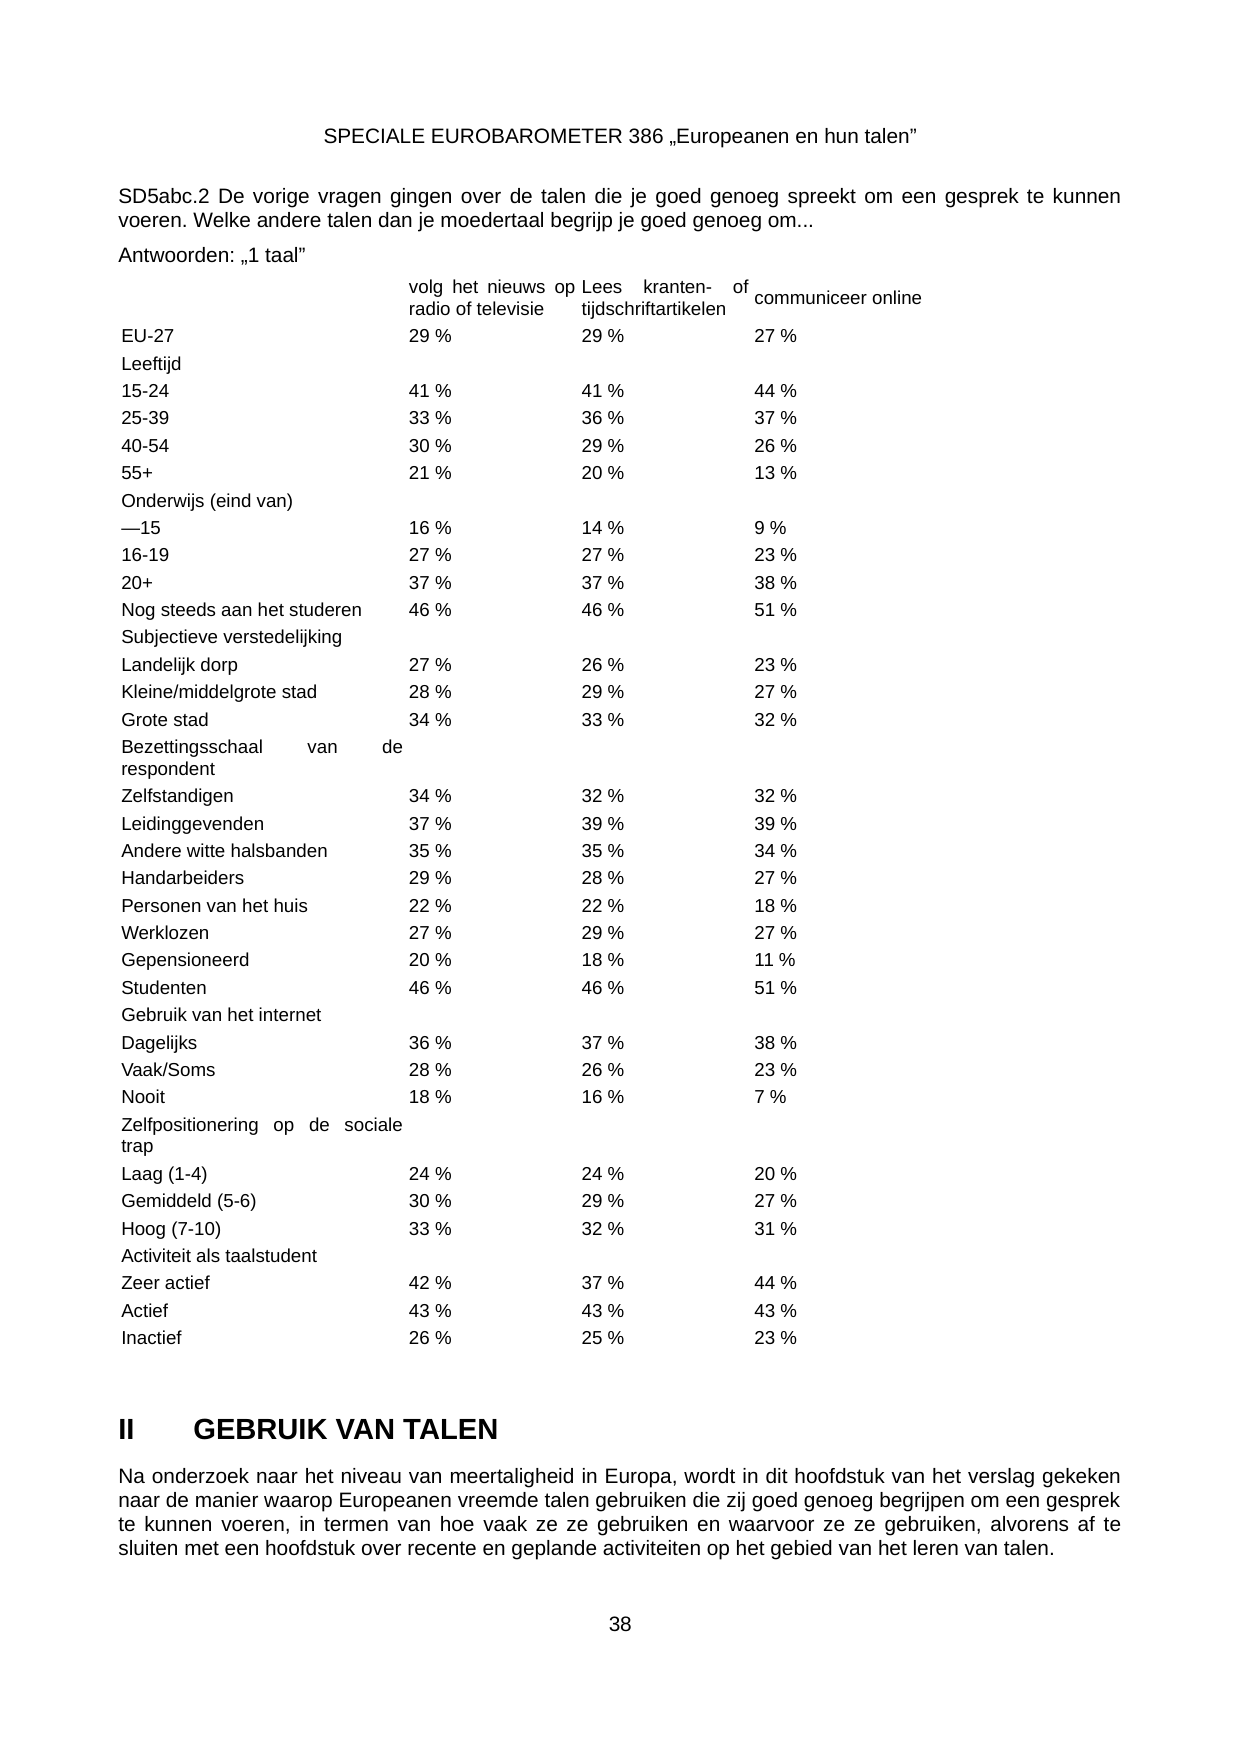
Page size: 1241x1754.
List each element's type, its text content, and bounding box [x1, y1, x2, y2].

table_cell [406, 624, 578, 651]
table_cell 33 % [406, 1215, 578, 1242]
table_cell 40-54 [118, 432, 406, 459]
table_cell 51 % [751, 974, 945, 1001]
table_cell Studenten [118, 974, 406, 1001]
table_cell Onderwijs (eind van) [118, 486, 406, 514]
table_cell 33 % [406, 404, 578, 432]
table_cell 25 % [579, 1324, 751, 1351]
table_cell Zelfstandigen [118, 782, 406, 809]
table_cell 41 % [406, 377, 578, 404]
table_cell 28 % [406, 678, 578, 706]
table_cell 14 % [579, 514, 751, 541]
table_cell Vaak/Soms [118, 1056, 406, 1083]
table_cell Inactief [118, 1324, 406, 1351]
table_cell 23 % [751, 541, 945, 569]
table_cell 39 % [751, 809, 945, 837]
table_cell Grote stad [118, 706, 406, 733]
table_cell Leidinggevenden [118, 809, 406, 837]
table_cell 26 % [579, 1056, 751, 1083]
table_cell 21 % [406, 459, 578, 486]
table_cell [751, 733, 945, 782]
table_cell [579, 1001, 751, 1028]
table_cell 26 % [406, 1324, 578, 1351]
table_cell 31 % [751, 1215, 945, 1242]
table_cell 29 % [579, 322, 751, 349]
table_cell 55+ [118, 459, 406, 486]
table_cell 29 % [579, 678, 751, 706]
table_header [118, 273, 406, 322]
table_cell 44 % [751, 1269, 945, 1297]
table_cell 46 % [579, 974, 751, 1001]
table_cell [751, 486, 945, 514]
table_cell 33 % [579, 706, 751, 733]
table_header Lees kranten- of tijdschriftartikelen [579, 273, 751, 322]
table_cell 30 % [406, 432, 578, 459]
table_cell 37 % [579, 569, 751, 596]
table_cell 23 % [751, 1056, 945, 1083]
table_cell 30 % [406, 1187, 578, 1214]
table_cell Leeftijd [118, 350, 945, 377]
table_cell 51 % [751, 596, 945, 623]
table_cell [579, 1242, 751, 1269]
table_cell 37 % [406, 569, 578, 596]
table_cell 27 % [751, 322, 945, 349]
table_cell 43 % [406, 1297, 578, 1324]
table_cell 35 % [579, 837, 751, 864]
table_cell 37 % [406, 809, 578, 837]
table_cell Dagelijks [118, 1029, 406, 1056]
table_cell Hoog (7-10) [118, 1215, 406, 1242]
table_cell 22 % [579, 892, 751, 919]
text SD5abc.2 De vorige vragen gingen over de talen die je goed genoeg spreekt om een gesprek te kunnen voeren. Welke andere talen dan je moedertaal begrijp je goed genoeg om... [118, 183, 1122, 231]
table_cell 26 % [579, 651, 751, 678]
table_cell 13 % [751, 459, 945, 486]
table_cell 32 % [579, 782, 751, 809]
table_cell 32 % [751, 706, 945, 733]
table_cell 16-19 [118, 541, 406, 569]
table_cell 38 % [751, 1029, 945, 1056]
table_cell 20+ [118, 569, 406, 596]
table_cell 37 % [579, 1029, 751, 1056]
table_cell 26 % [751, 432, 945, 459]
table_cell 27 % [751, 678, 945, 706]
table_cell 27 % [579, 541, 751, 569]
table_cell Nooit [118, 1083, 406, 1111]
table_cell [406, 1001, 578, 1028]
table_cell Subjectieve verstedelijking [118, 624, 406, 651]
table_cell 29 % [579, 919, 751, 946]
table_cell 27 % [406, 651, 578, 678]
text Na onderzoek naar het niveau van meertaligheid in Europa, wordt in dit hoofdstuk van het verslag gekeken naar de manier waarop Europeanen vreemde talen gebruiken die zij goed genoeg begrijpen om een gesprek te kunnen voeren, in termen van hoe vaak ze ze gebruiken en waarvoor ze ze gebruiken, alvorens af te sluiten met een hoofdstuk over recente en geplande activiteiten op het gebied van het leren van talen. [118, 1464, 1122, 1560]
table_cell 41 % [579, 377, 751, 404]
table_cell 24 % [579, 1160, 751, 1187]
table_cell 28 % [406, 1056, 578, 1083]
table_cell Personen van het huis [118, 892, 406, 919]
table_header volg het nieuws op radio of televisie [406, 273, 578, 322]
table_cell 16 % [579, 1083, 751, 1111]
table_cell [406, 1111, 578, 1160]
table_cell 20 % [406, 946, 578, 974]
table_cell 29 % [406, 322, 578, 349]
table_cell 36 % [406, 1029, 578, 1056]
table_cell 9 % [751, 514, 945, 541]
table_cell 44 % [751, 377, 945, 404]
table_cell Activiteit als taalstudent [118, 1242, 406, 1269]
table_cell Zeer actief [118, 1269, 406, 1297]
table_cell Laag (1-4) [118, 1160, 406, 1187]
table_cell [751, 1242, 945, 1269]
text Antwoorden: „1 taal” [118, 243, 1122, 267]
table_cell 34 % [751, 837, 945, 864]
table_cell [579, 486, 751, 514]
table_cell 43 % [579, 1297, 751, 1324]
table_cell 46 % [406, 974, 578, 1001]
table_cell 27 % [406, 541, 578, 569]
table_cell 23 % [751, 1324, 945, 1351]
table_cell Actief [118, 1297, 406, 1324]
table_cell 7 % [751, 1083, 945, 1111]
table_cell 29 % [579, 432, 751, 459]
table_cell Andere witte halsbanden [118, 837, 406, 864]
table_cell [579, 733, 751, 782]
table_cell 46 % [579, 596, 751, 623]
table_cell [406, 486, 578, 514]
table_cell [579, 624, 751, 651]
subtitle GEBRUIK VAN TALEN [118, 1412, 1122, 1446]
table_cell 18 % [751, 892, 945, 919]
table_cell 37 % [751, 404, 945, 432]
table_cell Landelijk dorp [118, 651, 406, 678]
table_cell 37 % [579, 1269, 751, 1297]
table_cell 38 % [751, 569, 945, 596]
table_cell 27 % [406, 919, 578, 946]
table_cell Gemiddeld (5-6) [118, 1187, 406, 1214]
table_cell 34 % [406, 782, 578, 809]
table_cell Bezettingsschaal van de respondent [118, 733, 406, 782]
table_cell 27 % [751, 1187, 945, 1214]
table_cell 43 % [751, 1297, 945, 1324]
table_cell [406, 733, 578, 782]
table_cell 32 % [751, 782, 945, 809]
table_cell 25-39 [118, 404, 406, 432]
table_cell 22 % [406, 892, 578, 919]
table_cell —15 [118, 514, 406, 541]
table_cell 34 % [406, 706, 578, 733]
table_cell 29 % [406, 864, 578, 892]
table_cell 27 % [751, 864, 945, 892]
table_cell [751, 1111, 945, 1160]
table_cell 20 % [751, 1160, 945, 1187]
table_cell 27 % [751, 919, 945, 946]
table_cell 29 % [579, 1187, 751, 1214]
table_cell EU-27 [118, 322, 406, 349]
table_cell 28 % [579, 864, 751, 892]
table_cell 24 % [406, 1160, 578, 1187]
table_cell Zelfpositionering op de sociale trap [118, 1111, 406, 1160]
table_cell Handarbeiders [118, 864, 406, 892]
table_cell Nog steeds aan het studeren [118, 596, 406, 623]
table_cell 18 % [406, 1083, 578, 1111]
table_cell 23 % [751, 651, 945, 678]
table_cell 39 % [579, 809, 751, 837]
table_cell 36 % [579, 404, 751, 432]
table_cell [751, 624, 945, 651]
table_cell 42 % [406, 1269, 578, 1297]
table_cell 16 % [406, 514, 578, 541]
table_cell Werklozen [118, 919, 406, 946]
table_cell [406, 1242, 578, 1269]
table_cell 35 % [406, 837, 578, 864]
table_cell 46 % [406, 596, 578, 623]
table_cell 20 % [579, 459, 751, 486]
table_cell 32 % [579, 1215, 751, 1242]
table_cell 15-24 [118, 377, 406, 404]
table_cell Gebruik van het internet [118, 1001, 406, 1028]
table_cell Kleine/middelgrote stad [118, 678, 406, 706]
table_header communiceer online [751, 273, 945, 322]
table_cell [579, 1111, 751, 1160]
table_cell Gepensioneerd [118, 946, 406, 974]
table_cell 11 % [751, 946, 945, 974]
table_cell 18 % [579, 946, 751, 974]
table_cell [751, 1001, 945, 1028]
